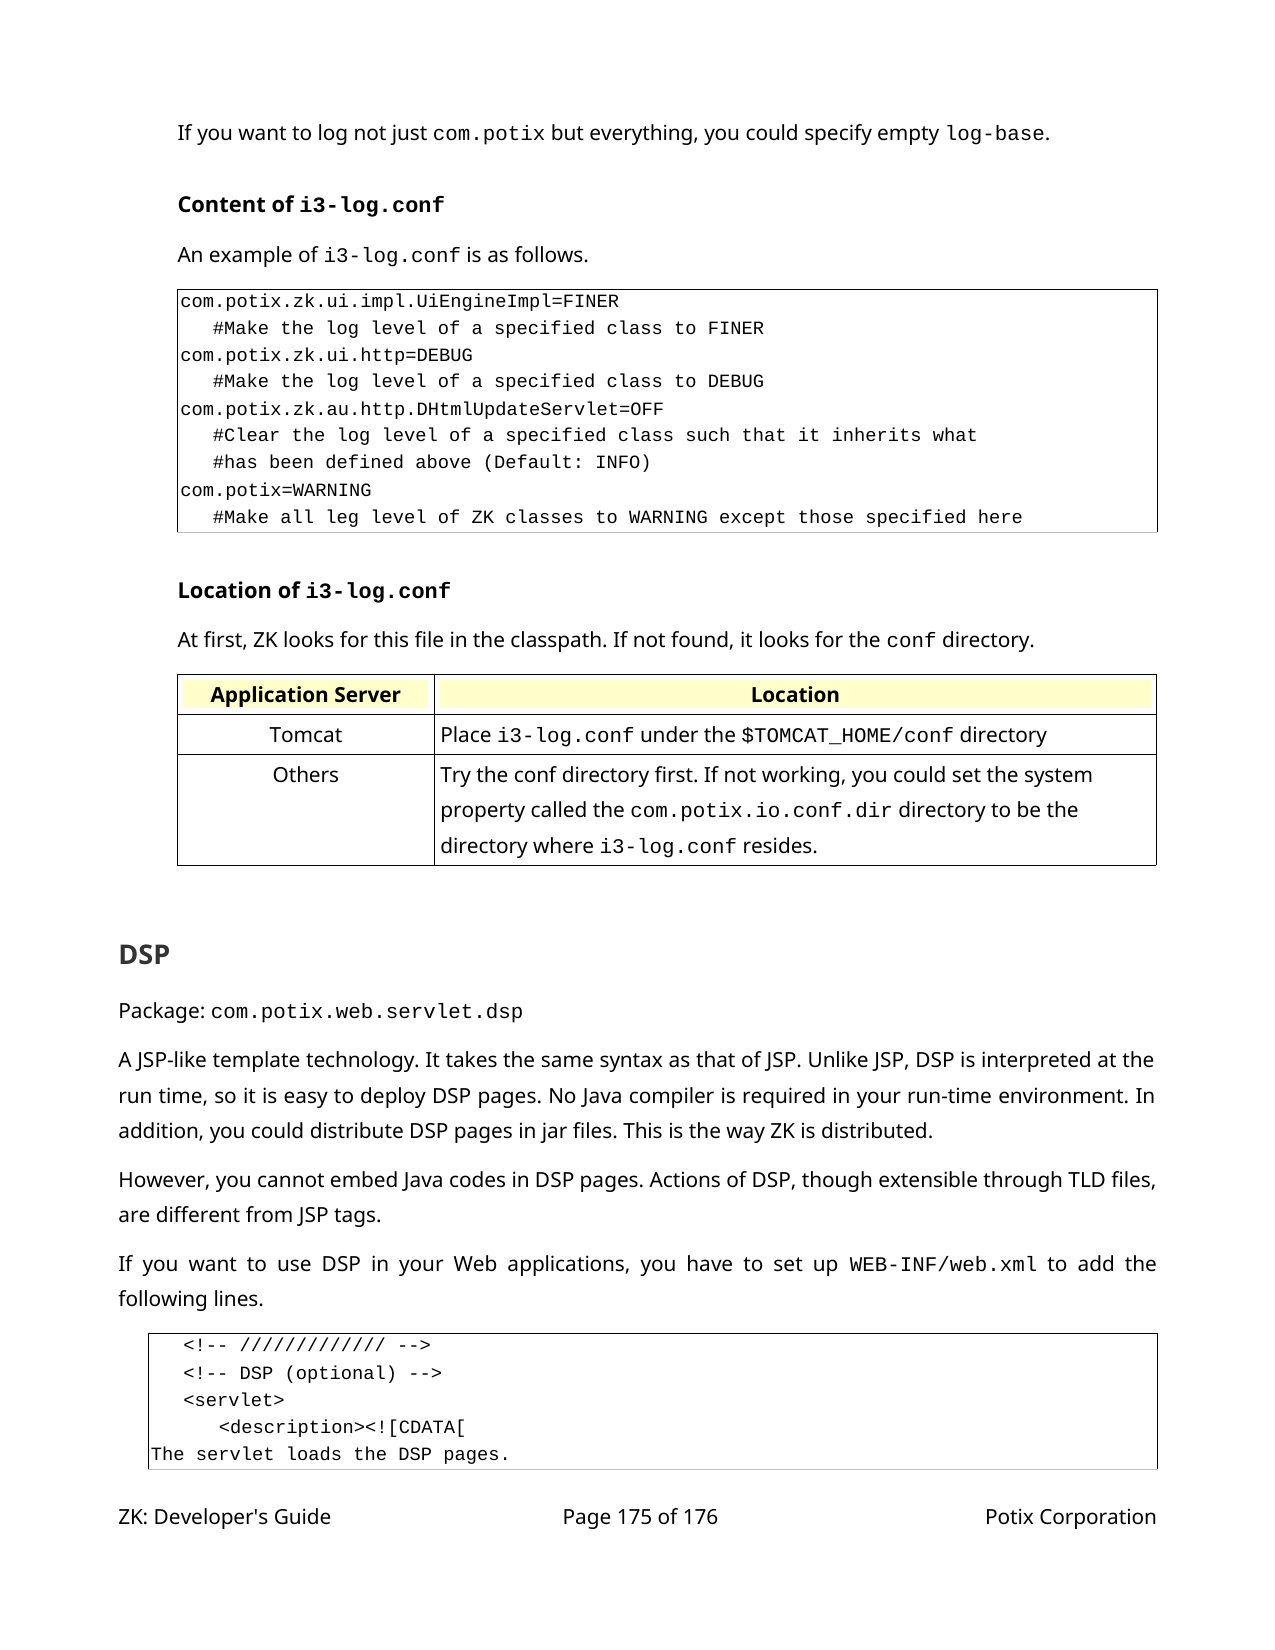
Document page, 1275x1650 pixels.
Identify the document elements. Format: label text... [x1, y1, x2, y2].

table_header Application Server [178, 675, 434, 714]
table_cell Others [178, 755, 434, 865]
text If you want to log not just com.potix but everything, you could specify empty log-base. [177, 118, 1157, 147]
text However, you cannot embed Java codes in DSP pages. Actions of DSP, though extensible through TLD files, are different from JSP tags. [118, 1165, 1157, 1228]
table_cell Place i3-log.conf under the $TOMCAT_HOME/conf directory [435, 715, 1156, 754]
text com.potix=WARNING [178, 477, 1157, 502]
text An example of i3-log.conf is as follows. [177, 240, 1157, 268]
text #Make the log level of a specified class to FINER com.potix.zk.ui.http=DEBUG #Make the log level of a specified class to DEBUG [178, 316, 1157, 394]
table_cell Try the conf directory first. If not working, you could set the system property called the com.potix.io.conf.dir directory to be the directory where i3-log.conf resides. [435, 755, 1156, 865]
text com.potix.zk.ui.impl.UiEngineImpl=FINER [178, 290, 1157, 313]
text At first, ZK looks for this file in the classpath. If not found, it looks for the conf directory. [177, 625, 1157, 654]
text #Make all leg level of ZK classes to WARNING except those specified here [178, 505, 1157, 532]
text com.potix.zk.au.http.DHtmlUpdateServlet=OFF #Clear the log level of a specified class such that it inherits what [178, 397, 1157, 447]
table_cell Tomcat [178, 715, 434, 754]
subtitle DSP [118, 936, 1157, 973]
text The servlet loads the DSP pages. [149, 1442, 1157, 1469]
table_header Location [435, 675, 1156, 714]
text <!-- ///////////// --> [149, 1334, 1157, 1358]
subtitle Location of i3-log.conf [177, 574, 1157, 604]
text A JSP-like template technology. It takes the same syntax as that of JSP. Unlike JSP, DSP is interpreted at the run time, so it is easy to deploy DSP pages. No Java compiler is required in your run-time environment. In addition, you could distribute DSP pages in jar files. This is the way ZK is distributed. [118, 1046, 1157, 1144]
text Package: com.potix.web.servlet.dsp [118, 996, 1157, 1025]
text <!-- DSP (optional) --> [149, 1361, 1157, 1385]
text <servlet> [149, 1388, 1157, 1412]
subtitle Content of i3-log.conf [177, 189, 1157, 219]
text <description><![CDATA[ [149, 1415, 1157, 1439]
text #has been defined above (Default: INFO) [178, 450, 1157, 474]
text If you want to use DSP in your Web applications, you have to set up WEB-INF/web.xml to add the following lines. [118, 1249, 1157, 1313]
